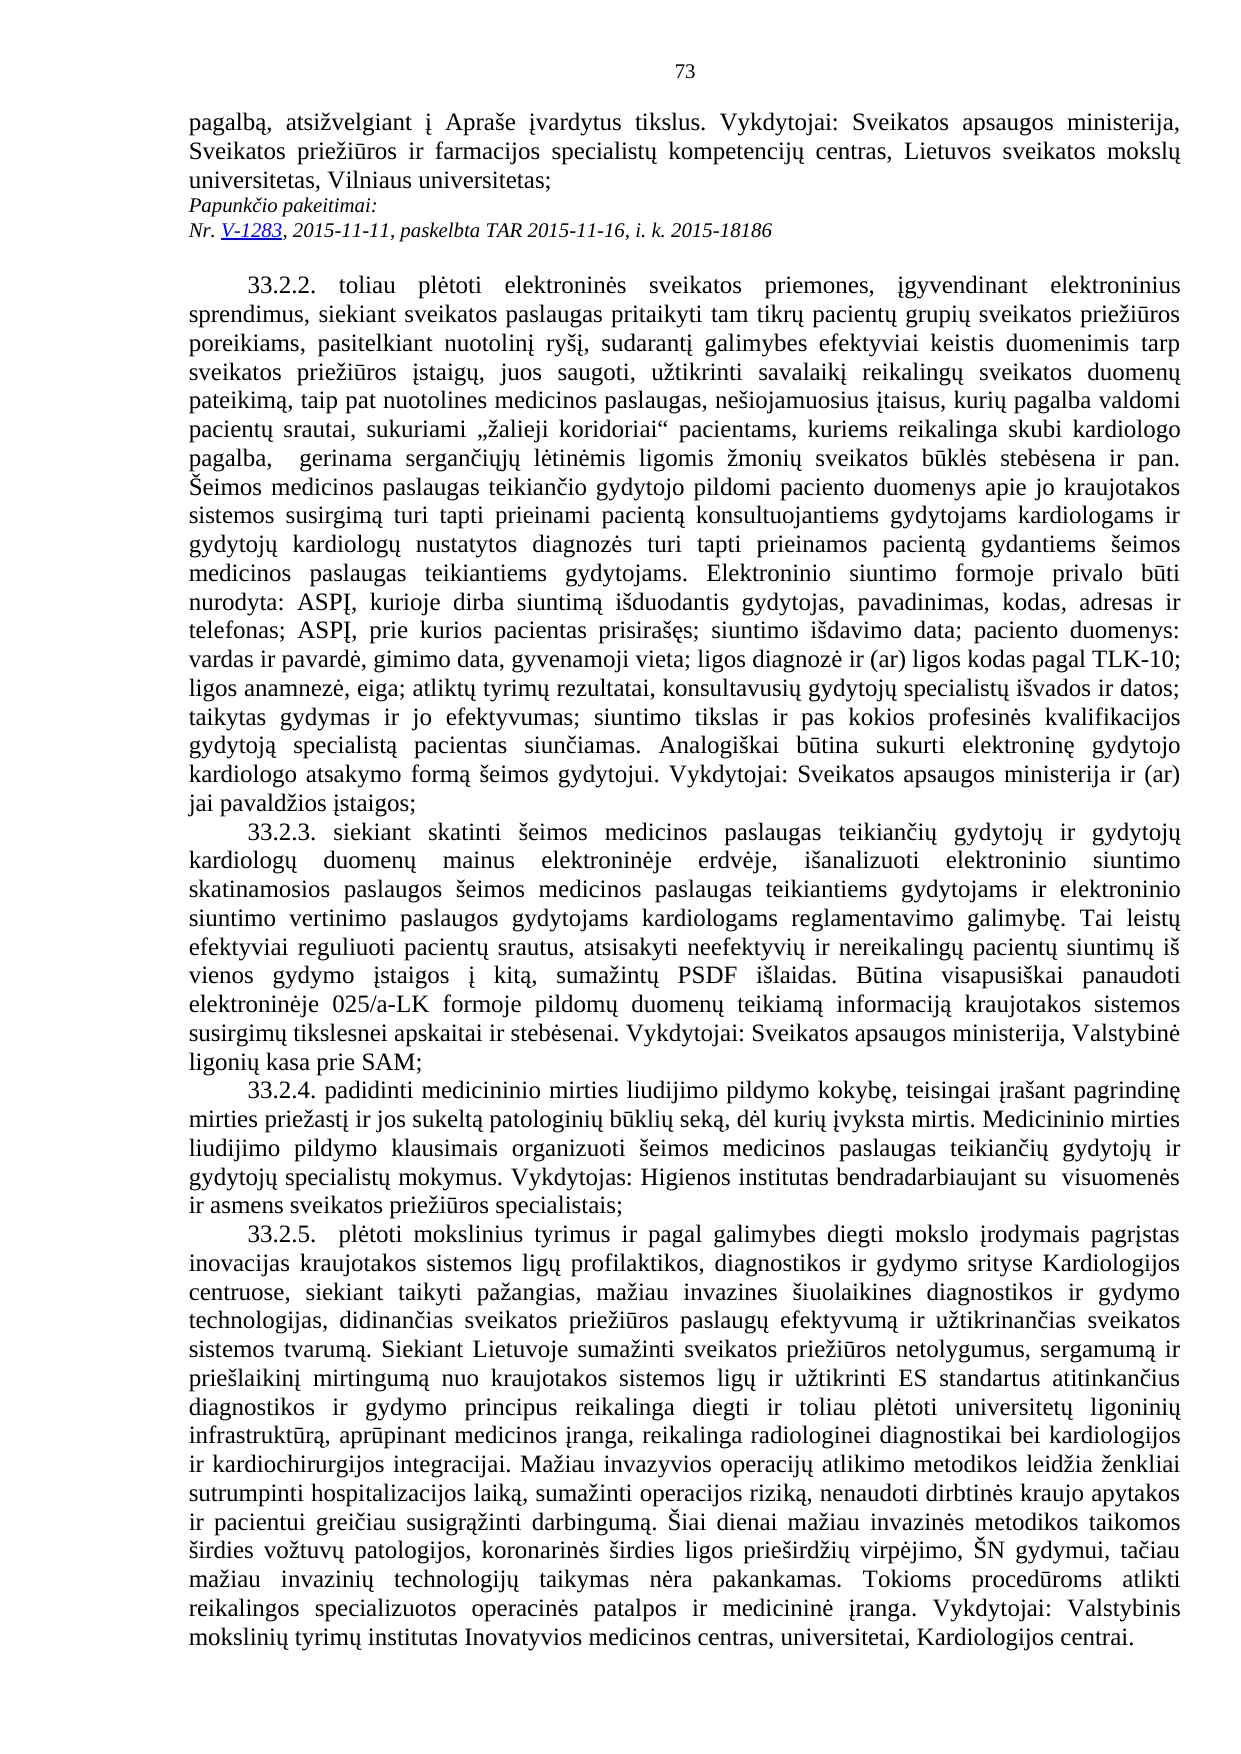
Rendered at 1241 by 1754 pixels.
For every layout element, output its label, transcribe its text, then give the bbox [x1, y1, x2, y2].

text Nr. V-1283, 2015-11-11, paskelbta TAR 2015-11-16, i. k. 2015-18186 [188, 217, 1181, 242]
text pagalbą, atsižvelgiant į Apraše įvardytus tikslus. Vykdytojai: Sveikatos apsaugos ministerija, Sveikatos priežiūros ir farmacijos specialistų kompetencijų centras, Lietuvos sveikatos mokslų universitetas, Vilniaus universitetas; [188, 107, 1181, 193]
text 33.2.4. padidinti medicininio mirties liudijimo pildymo kokybę, teisingai įrašant pagrindinę mirties priežastį ir jos sukeltą patologinių būklių seką, dėl kurių įvyksta mirtis. Medicininio mirties liudijimo pildymo klausimais organizuoti šeimos medicinos paslaugas teikiančių gydytojų ir gydytojų specialistų mokymus. Vykdytojas: Higienos institutas bendradarbiaujant su visuomenės ir asmens sveikatos priežiūros specialistais; [188, 1075, 1181, 1219]
text 33.2.5. plėtoti mokslinius tyrimus ir pagal galimybes diegti mokslo įrodymais pagrįstas inovacijas kraujotakos sistemos ligų profilaktikos, diagnostikos ir gydymo srityse Kardiologijos centruose, siekiant taikyti pažangias, mažiau invazines šiuolaikines diagnostikos ir gydymo technologijas, didinančias sveikatos priežiūros paslaugų efektyvumą ir užtikrinančias sveikatos sistemos tvarumą. Siekiant Lietuvoje sumažinti sveikatos priežiūros netolygumus, sergamumą ir priešlaikinį mirtingumą nuo kraujotakos sistemos ligų ir užtikrinti ES standartus atitinkančius diagnostikos ir gydymo principus reikalinga diegti ir toliau plėtoti universitetų ligoninių infrastruktūrą, aprūpinant medicinos įranga, reikalinga radiologinei diagnostikai bei kardiologijos ir kardiochirurgijos integracijai. Mažiau invazyvios operacijų atlikimo metodikos leidžia ženkliai sutrumpinti hospitalizacijos laiką, sumažinti operacijos riziką, nenaudoti dirbtinės kraujo apytakos ir pacientui greičiau susigrąžinti darbingumą. Šiai dienai mažiau invazinės metodikos taikomos širdies vožtuvų patologijos, koronarinės širdies ligos prieširdžių virpėjimo, ŠN gydymui, tačiau mažiau invazinių technologijų taikymas nėra pakankamas. Tokioms procedūroms atlikti reikalingos specializuotos operacinės patalpos ir medicininė įranga. Vykdytojai: Valstybinis mokslinių tyrimų institutas Inovatyvios medicinos centras, universitetai, Kardiologijos centrai. [188, 1219, 1181, 1650]
text Papunkčio pakeitimai: [188, 193, 1181, 217]
text 33.2.3. siekiant skatinti šeimos medicinos paslaugas teikiančių gydytojų ir gydytojų kardiologų duomenų mainus elektroninėje erdvėje, išanalizuoti elektroninio siuntimo skatinamosios paslaugos šeimos medicinos paslaugas teikiantiems gydytojams ir elektroninio siuntimo vertinimo paslaugos gydytojams kardiologams reglamentavimo galimybę. Tai leistų efektyviai reguliuoti pacientų srautus, atsisakyti neefektyvių ir nereikalingų pacientų siuntimų iš vienos gydymo įstaigos į kitą, sumažintų PSDF išlaidas. Būtina visapusiškai panaudoti elektroninėje 025/a-LK formoje pildomų duomenų teikiamą informaciją kraujotakos sistemos susirgimų tikslesnei apskaitai ir stebėsenai. Vykdytojai: Sveikatos apsaugos ministerija, Valstybinė ligonių kasa prie SAM; [188, 817, 1181, 1075]
text 33.2.2. toliau plėtoti elektroninės sveikatos priemones, įgyvendinant elektroninius sprendimus, siekiant sveikatos paslaugas pritaikyti tam tikrų pacientų grupių sveikatos priežiūros poreikiams, pasitelkiant nuotolinį ryšį, sudarantį galimybes efektyviai keistis duomenimis tarp sveikatos priežiūros įstaigų, juos saugoti, užtikrinti savalaikį reikalingų sveikatos duomenų pateikimą, taip pat nuotolines medicinos paslaugas, nešiojamuosius įtaisus, kurių pagalba valdomi pacientų srautai, sukuriami „žalieji koridoriai“ pacientams, kuriems reikalinga skubi kardiologo pagalba, gerinama sergančiųjų lėtinėmis ligomis žmonių sveikatos būklės stebėsena ir pan. Šeimos medicinos paslaugas teikiančio gydytojo pildomi paciento duomenys apie jo kraujotakos sistemos susirgimą turi tapti prieinami pacientą konsultuojantiems gydytojams kardiologams ir gydytojų kardiologų nustatytos diagnozės turi tapti prieinamos pacientą gydantiems šeimos medicinos paslaugas teikiantiems gydytojams. Elektroninio siuntimo formoje privalo būti nurodyta: ASPĮ, kurioje dirba siuntimą išduodantis gydytojas, pavadinimas, kodas, adresas ir telefonas; ASPĮ, prie kurios pacientas prisirašęs; siuntimo išdavimo data; paciento duomenys: vardas ir pavardė, gimimo data, gyvenamoji vieta; ligos diagnozė ir (ar) ligos kodas pagal TLK-10; ligos anamnezė, eiga; atliktų tyrimų rezultatai, konsultavusių gydytojų specialistų išvados ir datos; taikytas gydymas ir jo efektyvumas; siuntimo tikslas ir pas kokios profesinės kvalifikacijos gydytoją specialistą pacientas siunčiamas. Analogiškai būtina sukurti elektroninę gydytojo kardiologo atsakymo formą šeimos gydytojui. Vykdytojai: Sveikatos apsaugos ministerija ir (ar) jai pavaldžios įstaigos; [188, 270, 1181, 817]
